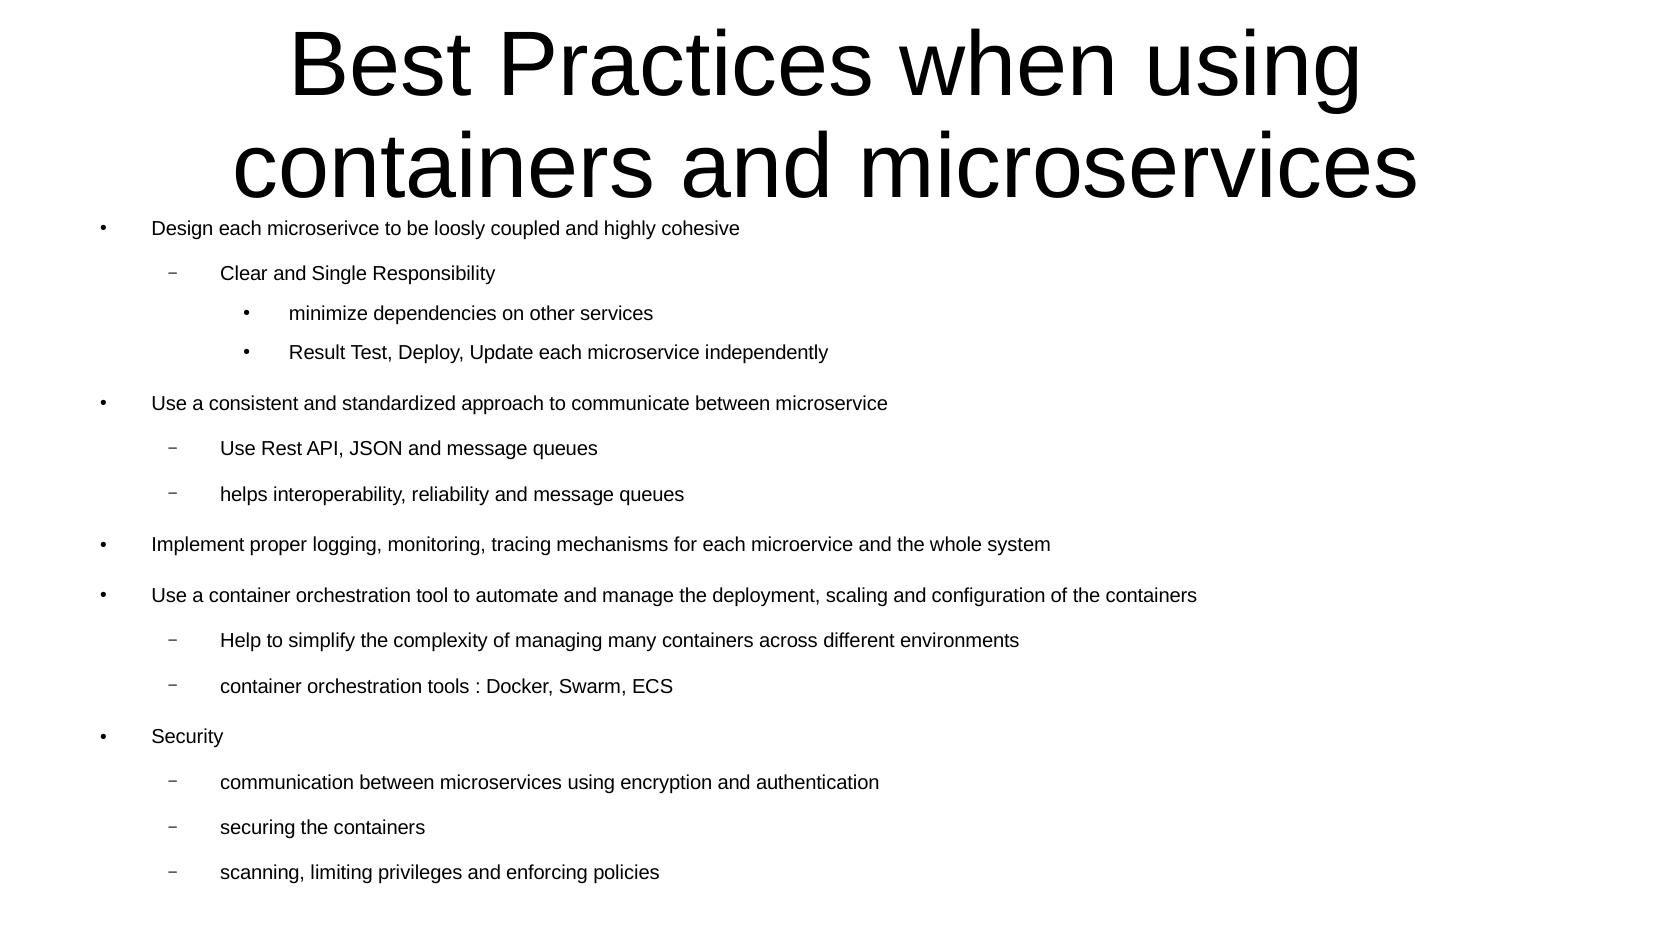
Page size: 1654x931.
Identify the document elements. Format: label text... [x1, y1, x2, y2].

list Design each microserivce to be loosly coupled and highly cohesive Clear and Single Responsibility minimize dependencies on other services Result Test, Deploy, Update each microservice independently Use a consistent and standardized approach to communicate between microservice Use Rest API, JSON and message queues helps interoperability, reliability and message queues Implement proper logging, monitoring, tracing mechanisms for each microervice and the whole system Use a container orchestration tool to automate and manage the deployment, scaling and configuration of the containers Help to simplify the complexity of managing many containers across different environments container orchestration tools : Docker, Swarm, ECS Security communication between microservices using encryption and authentication securing the containers scanning, limiting privileges and enforcing policies [82, 217, 1571, 886]
title Best Practices when using containers and microservices [82, 12, 1571, 217]
